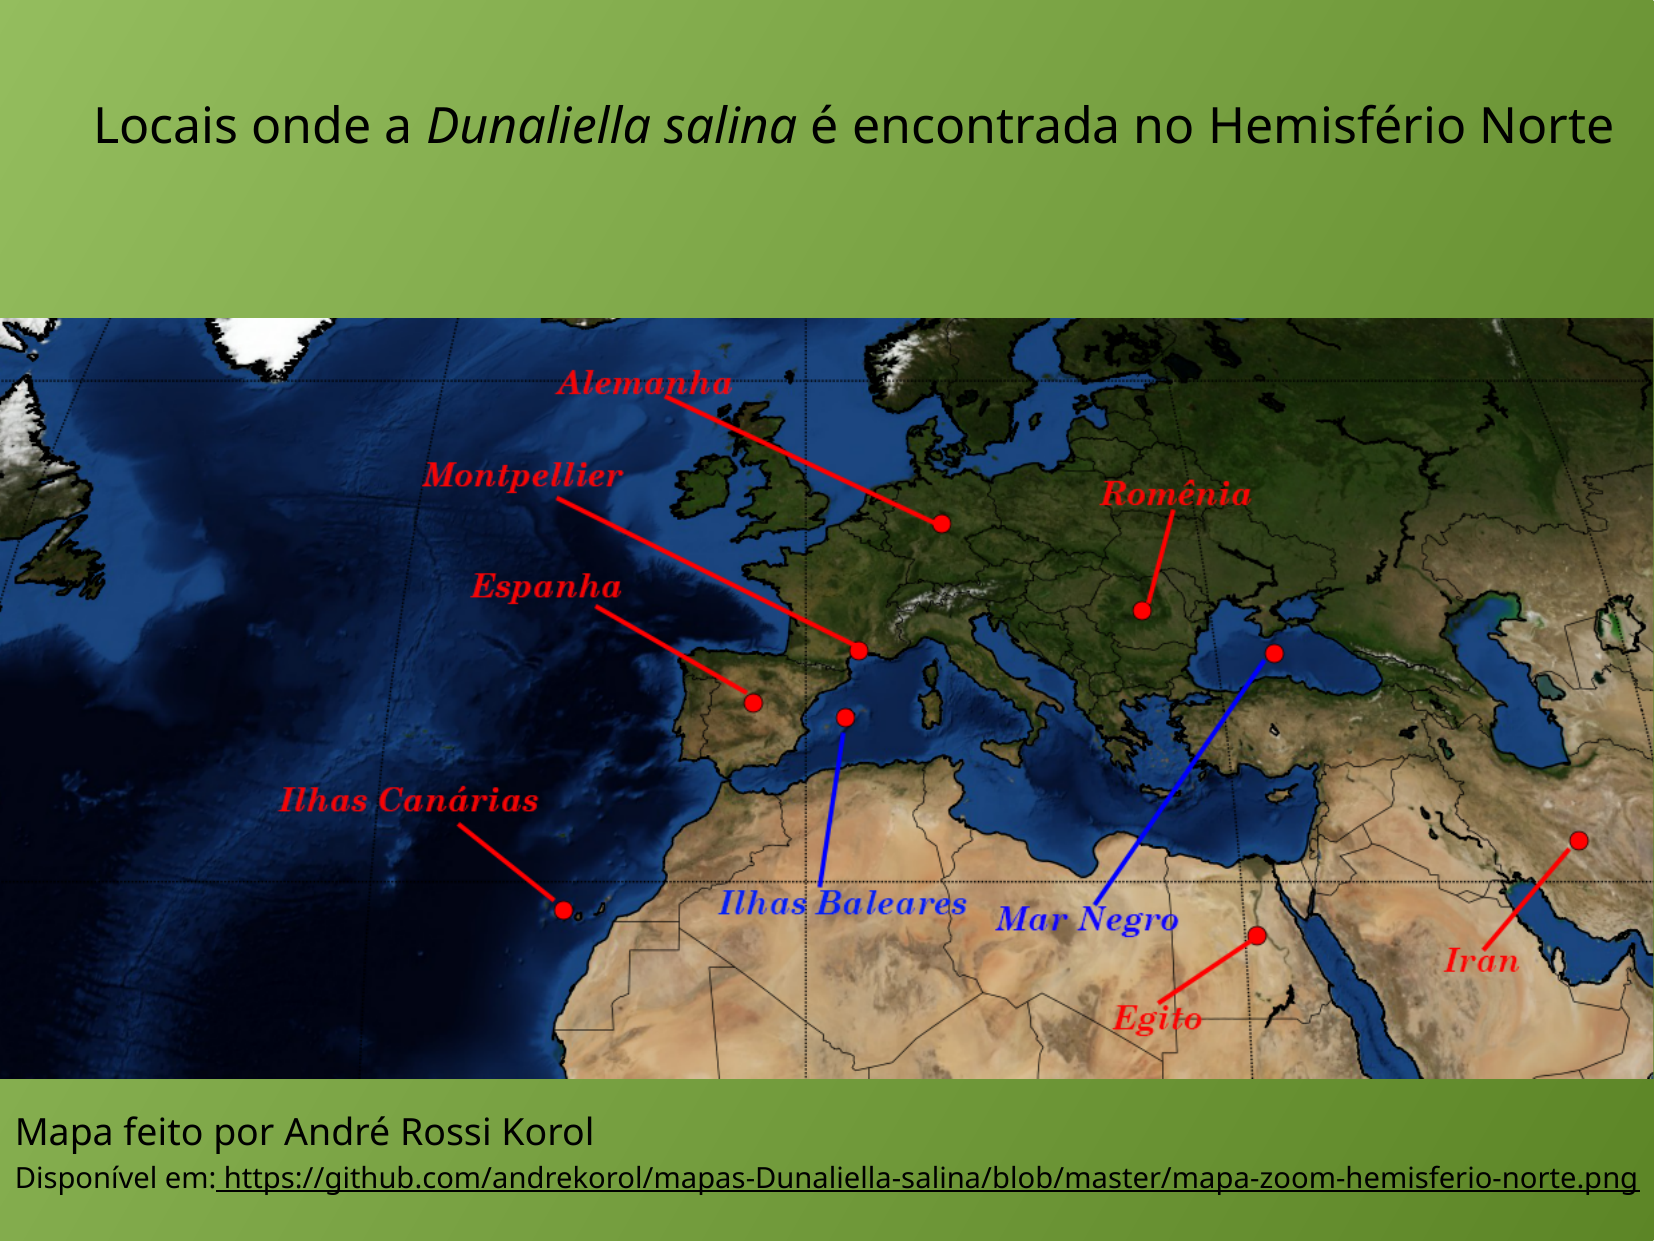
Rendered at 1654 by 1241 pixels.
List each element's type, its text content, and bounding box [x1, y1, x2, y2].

text_box Mapa feito por André Rossi Korol Disponível em: https://github.com/andrekorol/mapas-Dunaliella-salina/blob/master/mapa-zoom-hemisferio-norte.png [0, 1098, 1654, 1241]
text_box Locais onde a Dunaliella salina é encontrada no Hemisfério Norte [78, 82, 1637, 164]
picture [0, 318, 1654, 1079]
